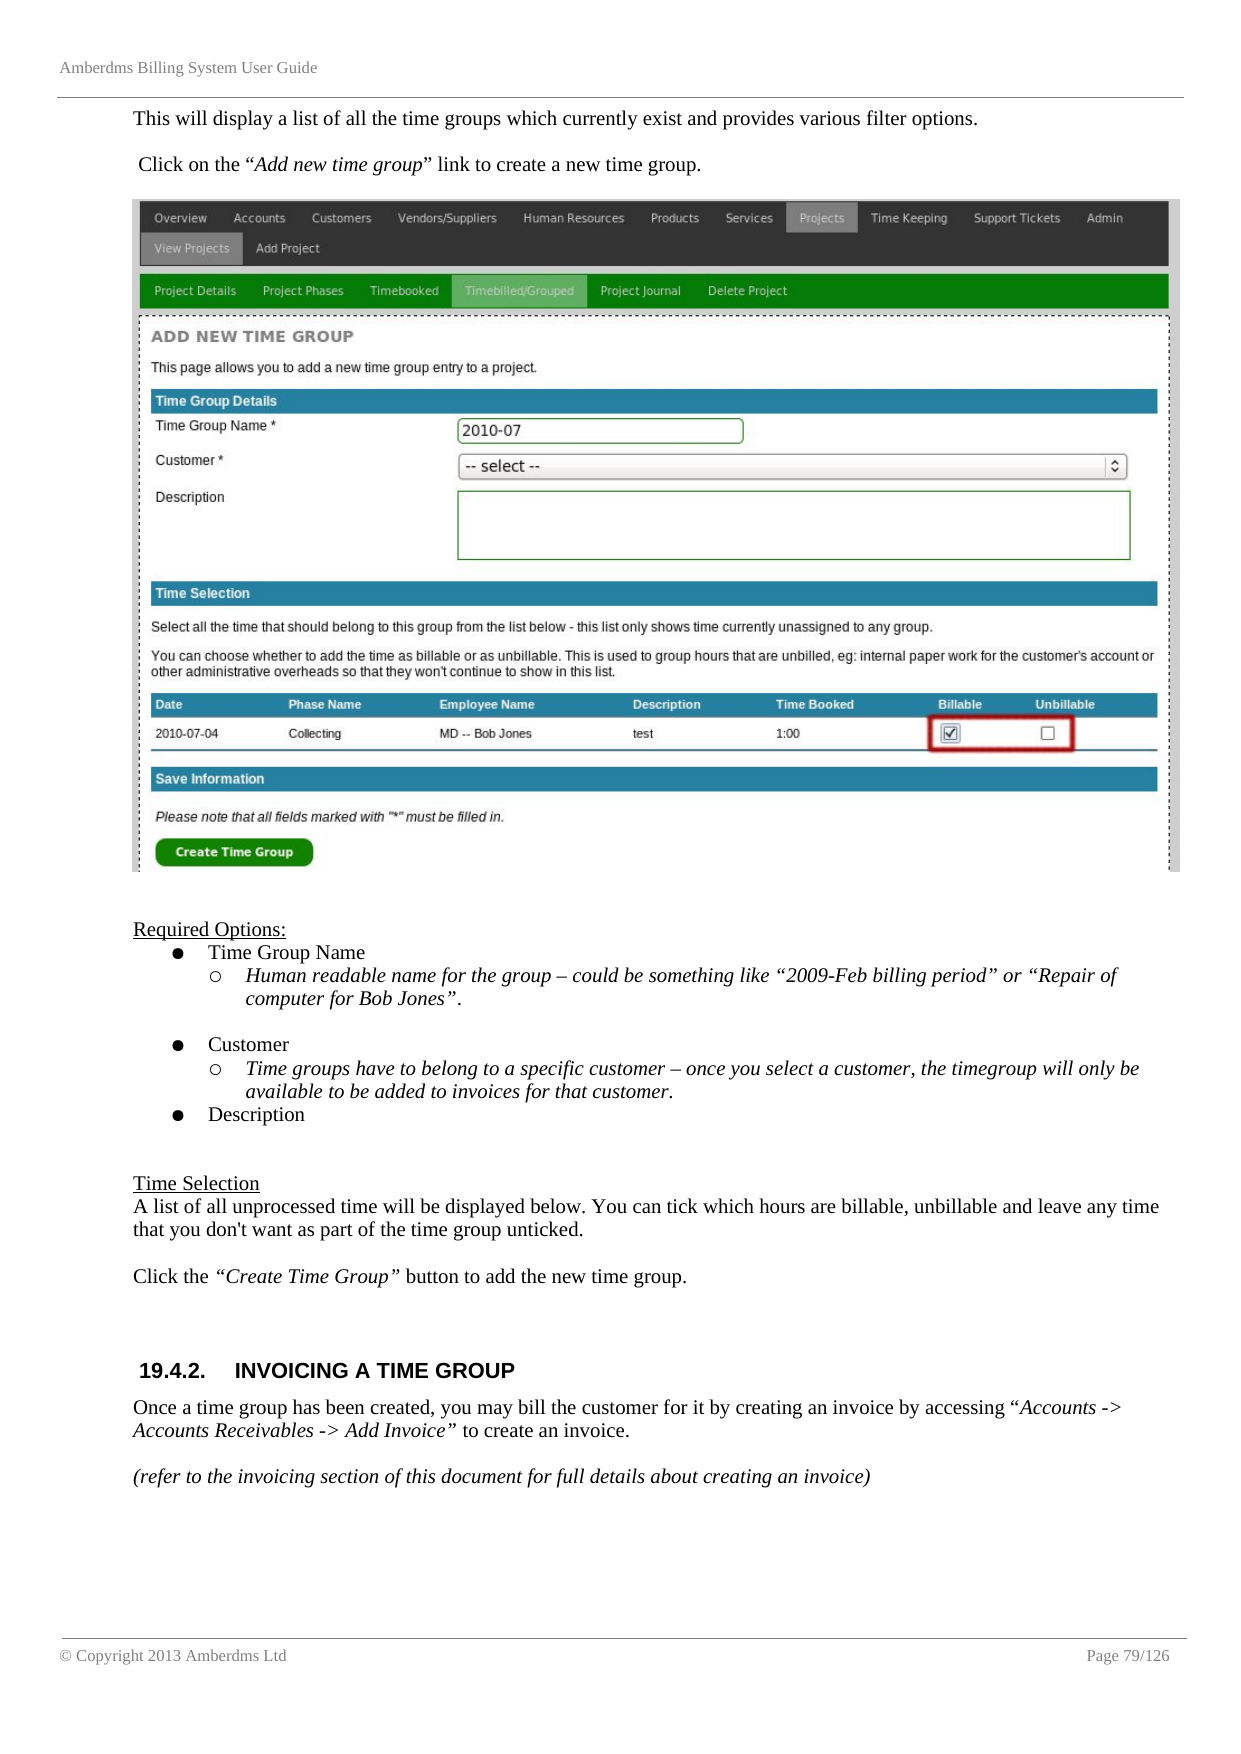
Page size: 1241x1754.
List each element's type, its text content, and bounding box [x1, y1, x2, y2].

text Click the “Create Time Group” button to add the new time group. [133, 1264, 1181, 1288]
picture [132, 199, 1181, 872]
text Once a time group has been created, you may bill the customer for it by creating an invoice by accessing “Accounts -> Accounts Receivables -> Add Invoice” to create an invoice. [133, 1396, 1181, 1442]
text Required Options: [133, 918, 1181, 941]
list Time groups have to belong to a specific customer – once you select a customer, the timegroup will only be available to be added to invoices for that customer. [208, 1056, 1181, 1103]
subtitle Invoicing a Time Group [133, 1359, 1181, 1383]
text (refer to the invoicing section of this document for full details about creating an invoice) [133, 1465, 1181, 1488]
text Time Selection [133, 1172, 1181, 1195]
text A list of all unprocessed time will be displayed below. You can tick which hours are billable, unbillable and leave any time that you don't want as part of the time group unticked. [133, 1195, 1181, 1241]
text Click on the “Add new time group” link to create a new time group. [133, 153, 1181, 176]
list Human readable name for the group – could be something like “2009-Feb billing period” or “Repair of computer for Bob Jones”. [208, 964, 1181, 1010]
list Description [170, 1103, 1181, 1126]
list Time Group Name [170, 941, 1181, 964]
list Customer [170, 1033, 1181, 1056]
text This will display a list of all the time groups which currently exist and provides various filter options. [133, 107, 1181, 130]
